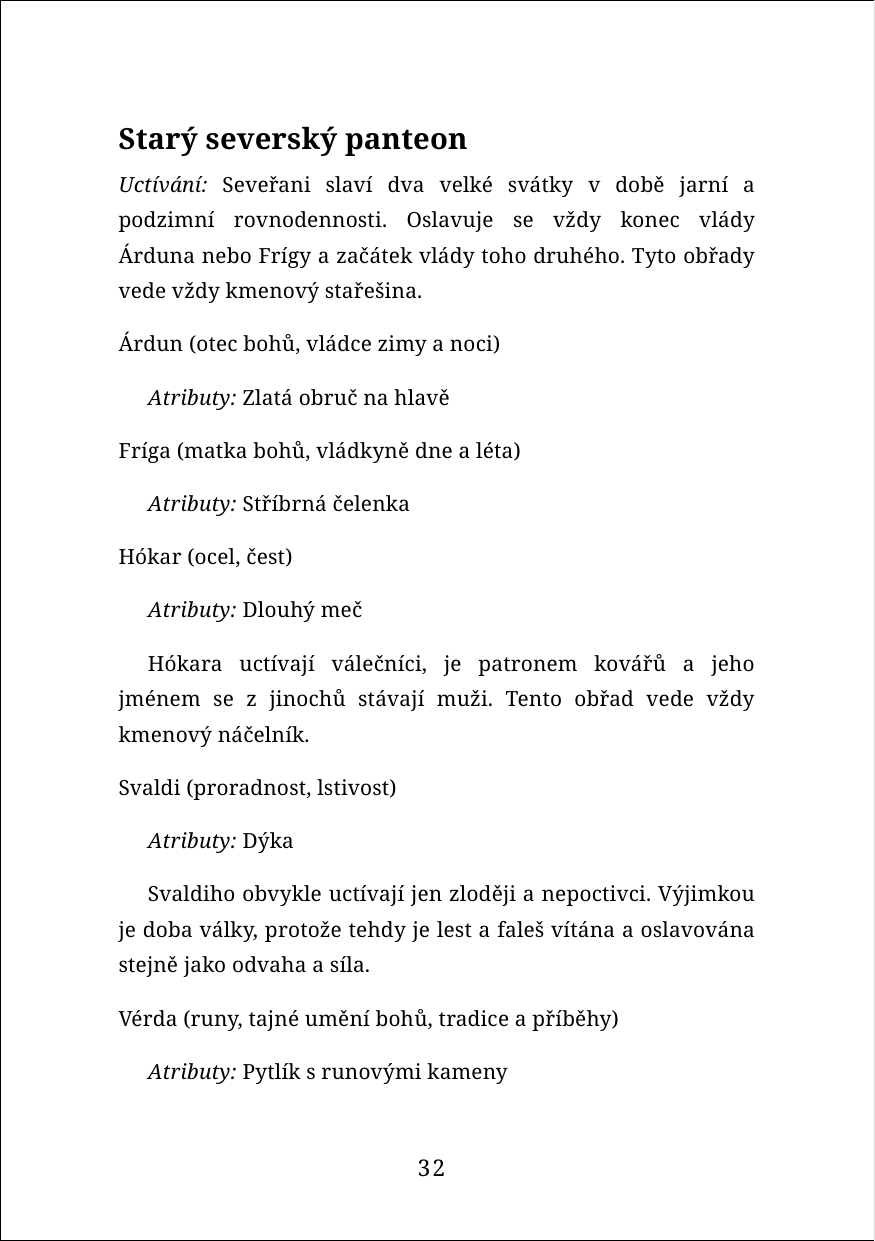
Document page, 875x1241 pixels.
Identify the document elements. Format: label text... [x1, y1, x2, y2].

text Atributy: Dlouhý meč [118, 596, 756, 624]
text Árdun (otec bohů, vládce zimy a noci) [118, 329, 756, 358]
text Svaldi (proradnost, lstivost) [118, 773, 756, 802]
text Atributy: Zlatá obruč na hlavě [118, 383, 756, 411]
text Atributy: Stříbrná čelenka [118, 489, 756, 518]
text Atributy: Pytlík s runovými kameny [118, 1057, 756, 1086]
text Hókara uctívají válečníci, je patronem kovářů a jeho jménem se z jinochů stávají muži. Tento obřad vede vždy kmenový náčelník. [118, 649, 756, 748]
text Svaldiho obvykle uctívají jen zloději a nepoctivci. Výjimkou je doba války, protože tehdy je lest a faleš vítána a oslavována stejně jako odvaha a síla. [118, 879, 756, 979]
text Uctívání: Seveřani slaví dva velké svátky v době jarní a podzimní rovnodennosti. Oslavuje se vždy konec vlády Árduna nebo Frígy a začátek vlády toho druhého. Tyto obřady vede vždy kmenový stařešina. [118, 170, 756, 305]
subtitle Starý severský panteon [118, 118, 756, 158]
text Hókar (ocel, čest) [118, 542, 756, 571]
text Atributy: Dýka [118, 826, 756, 855]
text Vérda (runy, tajné umění bohů, tradice a příběhy) [118, 1004, 756, 1032]
text Fríga (matka bohů, vládkyně dne a léta) [118, 436, 756, 464]
